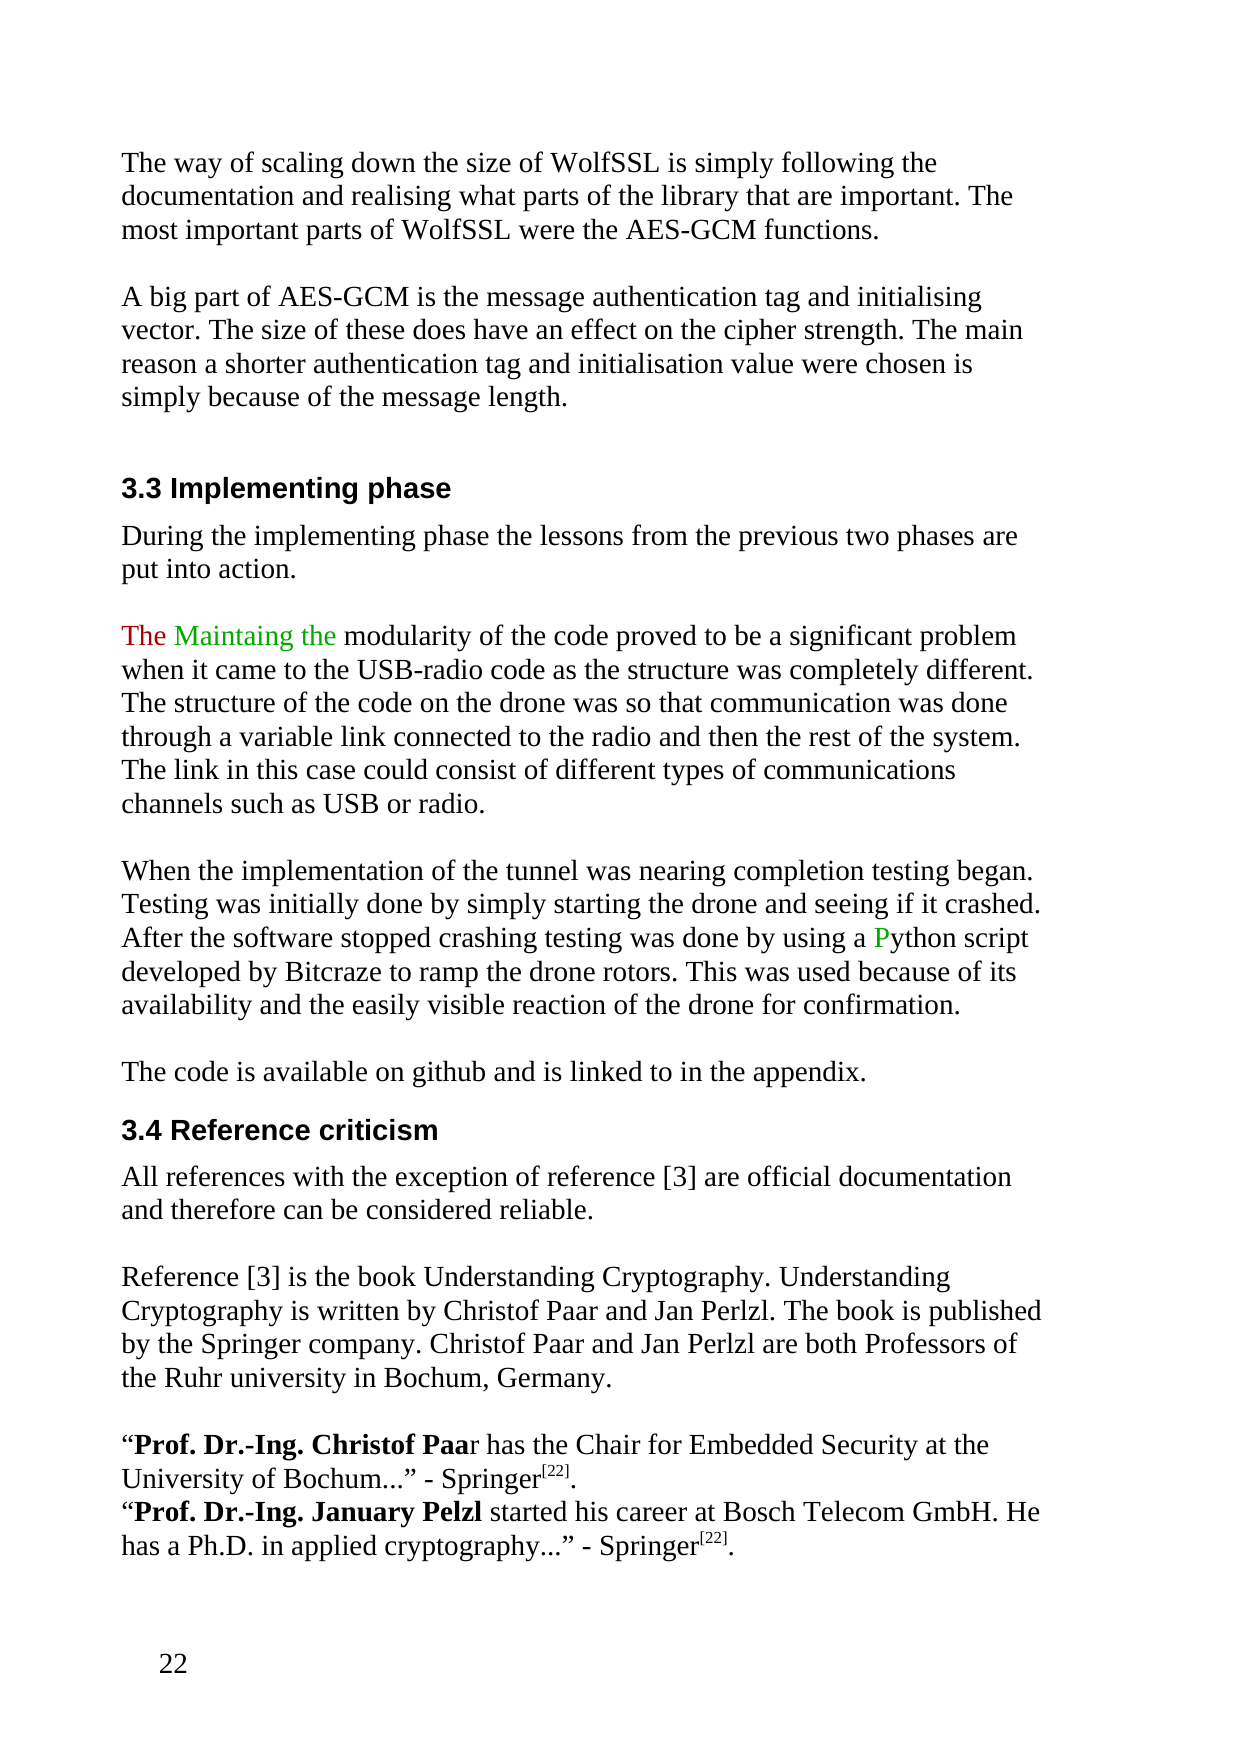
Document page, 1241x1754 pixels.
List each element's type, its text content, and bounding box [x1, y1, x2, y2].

text During the implementing phase the lessons from the previous two phases are put into action. [121, 518, 1042, 585]
text A big part of AES-GCM is the message authentication tag and initialising vector. The size of these does have an effect on the cipher strength. The main reason a shorter authentication tag and initialisation value were chosen is simply because of the message length. [121, 279, 1042, 413]
subtitle Implementing phase [121, 472, 1042, 505]
text “Prof. Dr.-Ing. January Pelzl started his career at Bosch Telecom GmbH. He has a Ph.D. in applied cryptography...” - Springer[22]. [121, 1494, 1042, 1561]
text The Maintaing the modularity of the code proved to be a significant problem when it came to the USB-radio code as the structure was completely different. The structure of the code on the drone was so that communication was done through a variable link connected to the radio and then the rest of the system. The link in this case could consist of different types of communications channels such as USB or radio. [121, 618, 1042, 819]
text “Prof. Dr.-Ing. Christof Paar has the Chair for Embedded Security at the University of Bochum...” - Springer[22]. [121, 1427, 1042, 1494]
text When the implementation of the tunnel was nearing completion testing began. Testing was initially done by simply starting the drone and seeing if it crashed. After the software stopped crashing testing was done by using a Python script developed by Bitcraze to ramp the drone rotors. This was used because of its availability and the easily visible reaction of the drone for confirmation. [121, 853, 1042, 1021]
text All references with the exception of reference [3] are official documentation and therefore can be considered reliable. [121, 1159, 1042, 1226]
text The code is available on github and is linked to in the appendix. [121, 1054, 1042, 1088]
text Reference [3] is the book Understanding Cryptography. Understanding Cryptography is written by Christof Paar and Jan Perlzl. The book is published by the Springer company. Christof Paar and Jan Perlzl are both Professors of the Ruhr university in Bochum, Germany. [121, 1259, 1042, 1394]
text The way of scaling down the size of WolfSSL is simply following the documentation and realising what parts of the library that are important. The most important parts of WolfSSL were the AES-GCM functions. [121, 145, 1042, 245]
subtitle Reference criticism [121, 1113, 1042, 1146]
